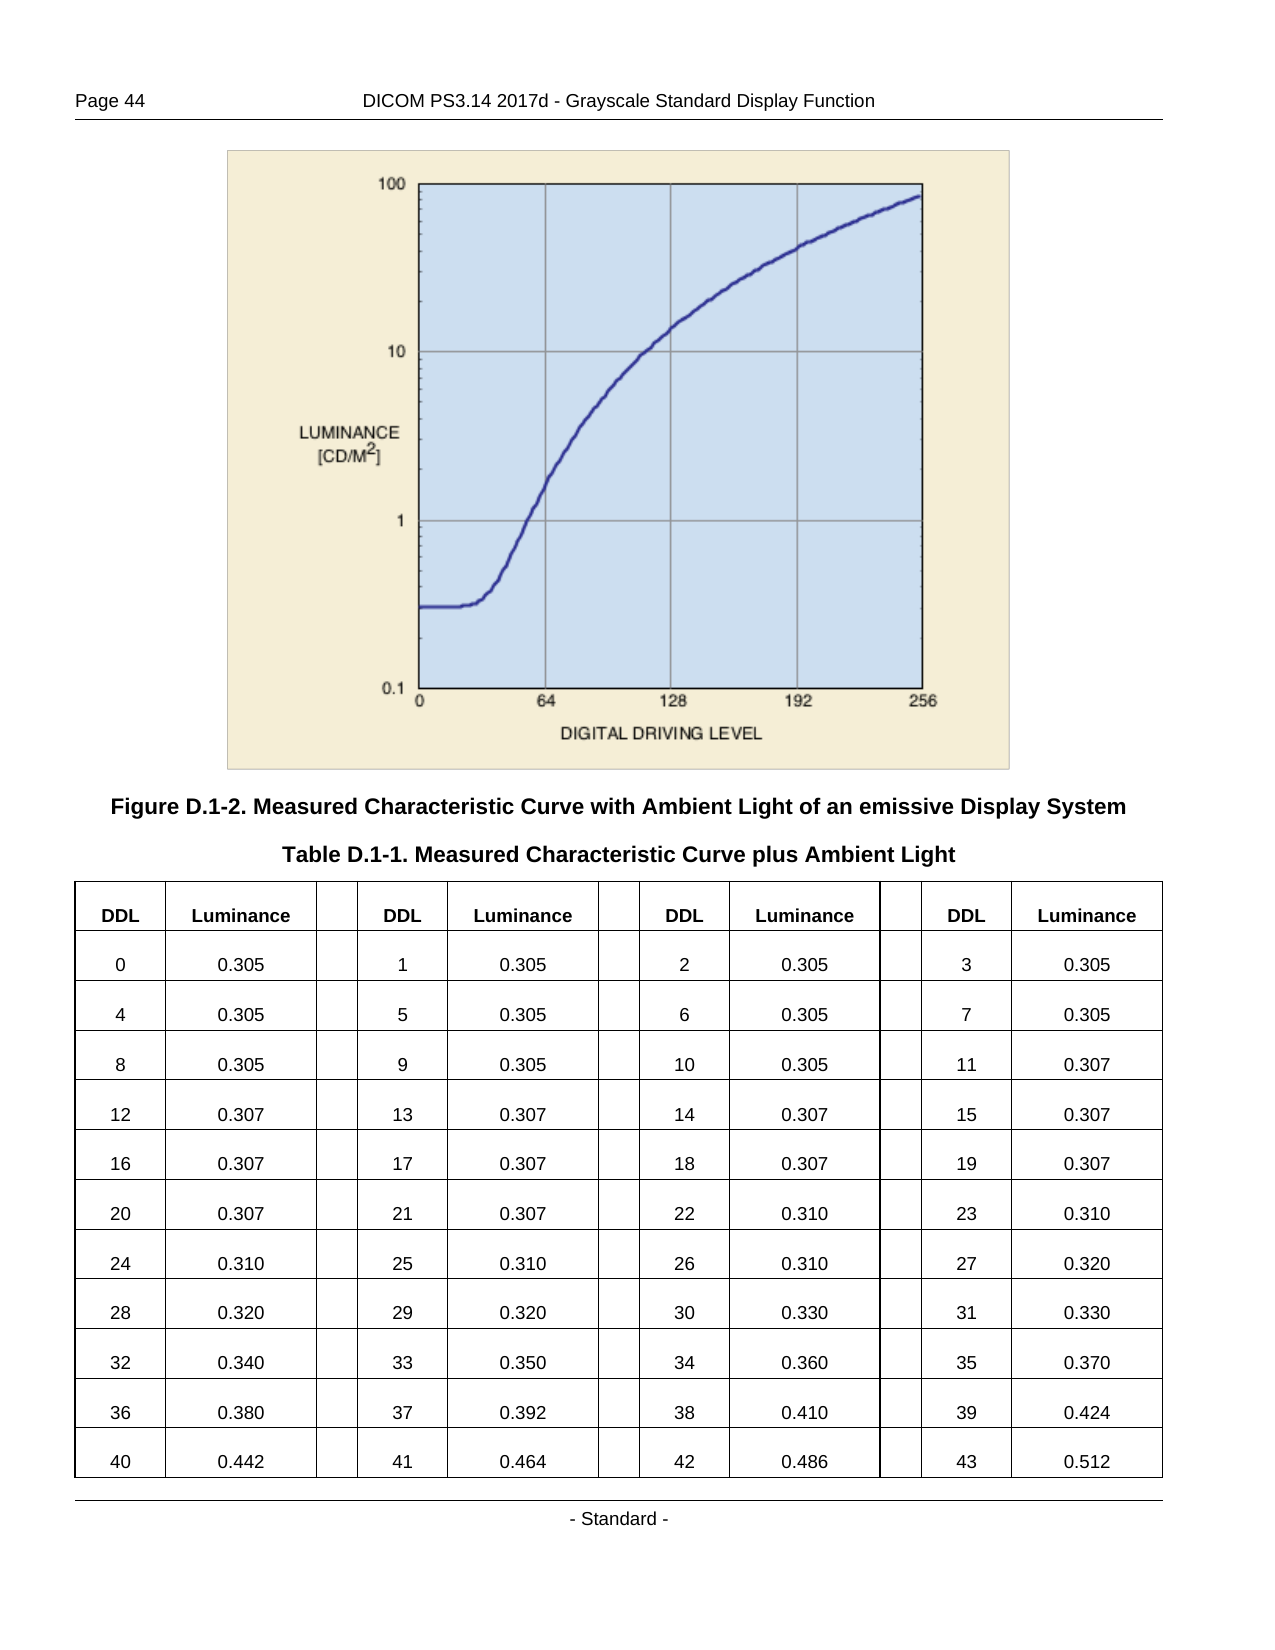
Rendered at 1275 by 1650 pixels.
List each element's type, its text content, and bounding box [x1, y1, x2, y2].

table_header [881, 882, 921, 930]
table_cell 0.464 [448, 1428, 598, 1477]
table_cell [599, 1379, 639, 1427]
table_cell 2 [640, 931, 729, 980]
table_cell 0.305 [448, 931, 598, 980]
table_cell 6 [640, 981, 729, 1030]
text Figure D.1-2. Measured Characteristic Curve with Ambient Light of an emissive Display System [75, 793, 1162, 819]
table_cell 4 [76, 981, 165, 1030]
table_cell 24 [76, 1230, 165, 1278]
table_cell 0.307 [166, 1130, 316, 1179]
table_cell 42 [640, 1428, 729, 1477]
table_cell 31 [922, 1279, 1011, 1328]
table_cell [317, 1180, 357, 1228]
table_cell 0.305 [730, 1031, 879, 1079]
table_cell 0.310 [730, 1230, 879, 1278]
table_cell 0.320 [1012, 1230, 1162, 1278]
table_cell [599, 1279, 639, 1328]
table_cell [599, 1031, 639, 1079]
table_cell 0.307 [448, 1130, 598, 1179]
table_cell 32 [76, 1329, 165, 1377]
table_cell 0.330 [1012, 1279, 1162, 1328]
table_cell 33 [358, 1329, 447, 1377]
table_cell 11 [922, 1031, 1011, 1079]
table_header Luminance [448, 882, 598, 930]
table_cell 0.330 [730, 1279, 879, 1328]
table_cell 9 [358, 1031, 447, 1079]
table_cell 16 [76, 1130, 165, 1179]
table_cell 12 [76, 1080, 165, 1129]
table_cell [881, 931, 921, 980]
table_header [599, 882, 639, 930]
table_cell 0.424 [1012, 1379, 1162, 1427]
table_header DDL [358, 882, 447, 930]
table_header Luminance [1012, 882, 1162, 930]
table_cell 15 [922, 1080, 1011, 1129]
table_cell [317, 931, 357, 980]
table_header Luminance [166, 882, 316, 930]
table_cell 8 [76, 1031, 165, 1079]
table_cell 40 [76, 1428, 165, 1477]
table_cell 22 [640, 1180, 729, 1228]
table_cell 0.307 [1012, 1130, 1162, 1179]
table_cell [881, 1130, 921, 1179]
table_cell [599, 981, 639, 1030]
table_cell [881, 1329, 921, 1377]
table_cell 0.305 [730, 981, 879, 1030]
table_cell [599, 931, 639, 980]
table_cell 37 [358, 1379, 447, 1427]
table_header DDL [640, 882, 729, 930]
table_header Luminance [730, 882, 879, 930]
table_cell [881, 1180, 921, 1228]
table_cell [881, 1031, 921, 1079]
table_cell 0.305 [730, 931, 879, 980]
table_cell 0.370 [1012, 1329, 1162, 1377]
table_cell 0.320 [166, 1279, 316, 1328]
table_cell 0.307 [166, 1180, 316, 1228]
table_cell 26 [640, 1230, 729, 1278]
table_cell 0.310 [166, 1230, 316, 1278]
table_cell 25 [358, 1230, 447, 1278]
table_cell 0.307 [1012, 1080, 1162, 1129]
table_cell [317, 1329, 357, 1377]
table_cell 0.305 [1012, 931, 1162, 980]
table_cell 0.305 [448, 1031, 598, 1079]
table_cell [881, 1080, 921, 1129]
table_cell 41 [358, 1428, 447, 1477]
table_cell 0.320 [448, 1279, 598, 1328]
table_cell [881, 1379, 921, 1427]
table_cell 17 [358, 1130, 447, 1179]
table_cell 36 [76, 1379, 165, 1427]
table_cell 1 [358, 931, 447, 980]
table_cell 20 [76, 1180, 165, 1228]
table_cell 0.305 [166, 931, 316, 980]
table_cell 29 [358, 1279, 447, 1328]
table_cell 19 [922, 1130, 1011, 1179]
table_cell 18 [640, 1130, 729, 1179]
table_cell 0.307 [448, 1080, 598, 1129]
table_cell 0.307 [730, 1130, 879, 1179]
table_cell 35 [922, 1329, 1011, 1377]
table_cell 0.310 [1012, 1180, 1162, 1228]
table_cell 0.310 [448, 1230, 598, 1278]
table_cell [317, 1080, 357, 1129]
table_cell 5 [358, 981, 447, 1030]
table_cell 43 [922, 1428, 1011, 1477]
table_cell 0 [76, 931, 165, 980]
table_header DDL [922, 882, 1011, 930]
table_cell 0.360 [730, 1329, 879, 1377]
table_cell 13 [358, 1080, 447, 1129]
table_cell 0.305 [166, 1031, 316, 1079]
table_cell [317, 1130, 357, 1179]
table_cell 0.307 [448, 1180, 598, 1228]
table_cell 21 [358, 1180, 447, 1228]
table_cell [317, 1031, 357, 1079]
table_cell 0.410 [730, 1379, 879, 1427]
table_cell [599, 1180, 639, 1228]
table_cell 34 [640, 1329, 729, 1377]
table_cell 10 [640, 1031, 729, 1079]
table_cell [599, 1080, 639, 1129]
table_cell 0.350 [448, 1329, 598, 1377]
table_cell 0.392 [448, 1379, 598, 1427]
table_cell 3 [922, 931, 1011, 980]
table_cell 0.305 [1012, 981, 1162, 1030]
table_cell [317, 1379, 357, 1427]
table_cell 14 [640, 1080, 729, 1129]
table_cell 0.310 [730, 1180, 879, 1228]
table_cell 27 [922, 1230, 1011, 1278]
table_cell 0.307 [1012, 1031, 1162, 1079]
table_cell 28 [76, 1279, 165, 1328]
table_cell 0.512 [1012, 1428, 1162, 1477]
table_cell 0.307 [166, 1080, 316, 1129]
table_cell 39 [922, 1379, 1011, 1427]
table_cell 0.442 [166, 1428, 316, 1477]
table_cell [599, 1130, 639, 1179]
table_cell [881, 1428, 921, 1477]
table_cell 7 [922, 981, 1011, 1030]
table_cell [881, 981, 921, 1030]
table_cell 0.486 [730, 1428, 879, 1477]
table_cell 30 [640, 1279, 729, 1328]
table_cell 0.305 [166, 981, 316, 1030]
table_cell [317, 1279, 357, 1328]
table_cell [317, 981, 357, 1030]
table_cell 23 [922, 1180, 1011, 1228]
table_cell [317, 1230, 357, 1278]
picture [226, 150, 1011, 771]
table_cell [599, 1428, 639, 1477]
table_cell 0.340 [166, 1329, 316, 1377]
table_cell [599, 1230, 639, 1278]
table_header DDL [76, 882, 165, 930]
text Table D.1-1. Measured Characteristic Curve plus Ambient Light [75, 841, 1162, 867]
table_cell [881, 1230, 921, 1278]
table_cell 38 [640, 1379, 729, 1427]
table_cell 0.380 [166, 1379, 316, 1427]
table_cell 0.307 [730, 1080, 879, 1129]
table_cell [599, 1329, 639, 1377]
table_header [317, 882, 357, 930]
table_cell 0.305 [448, 981, 598, 1030]
table_cell [881, 1279, 921, 1328]
table_cell [317, 1428, 357, 1477]
